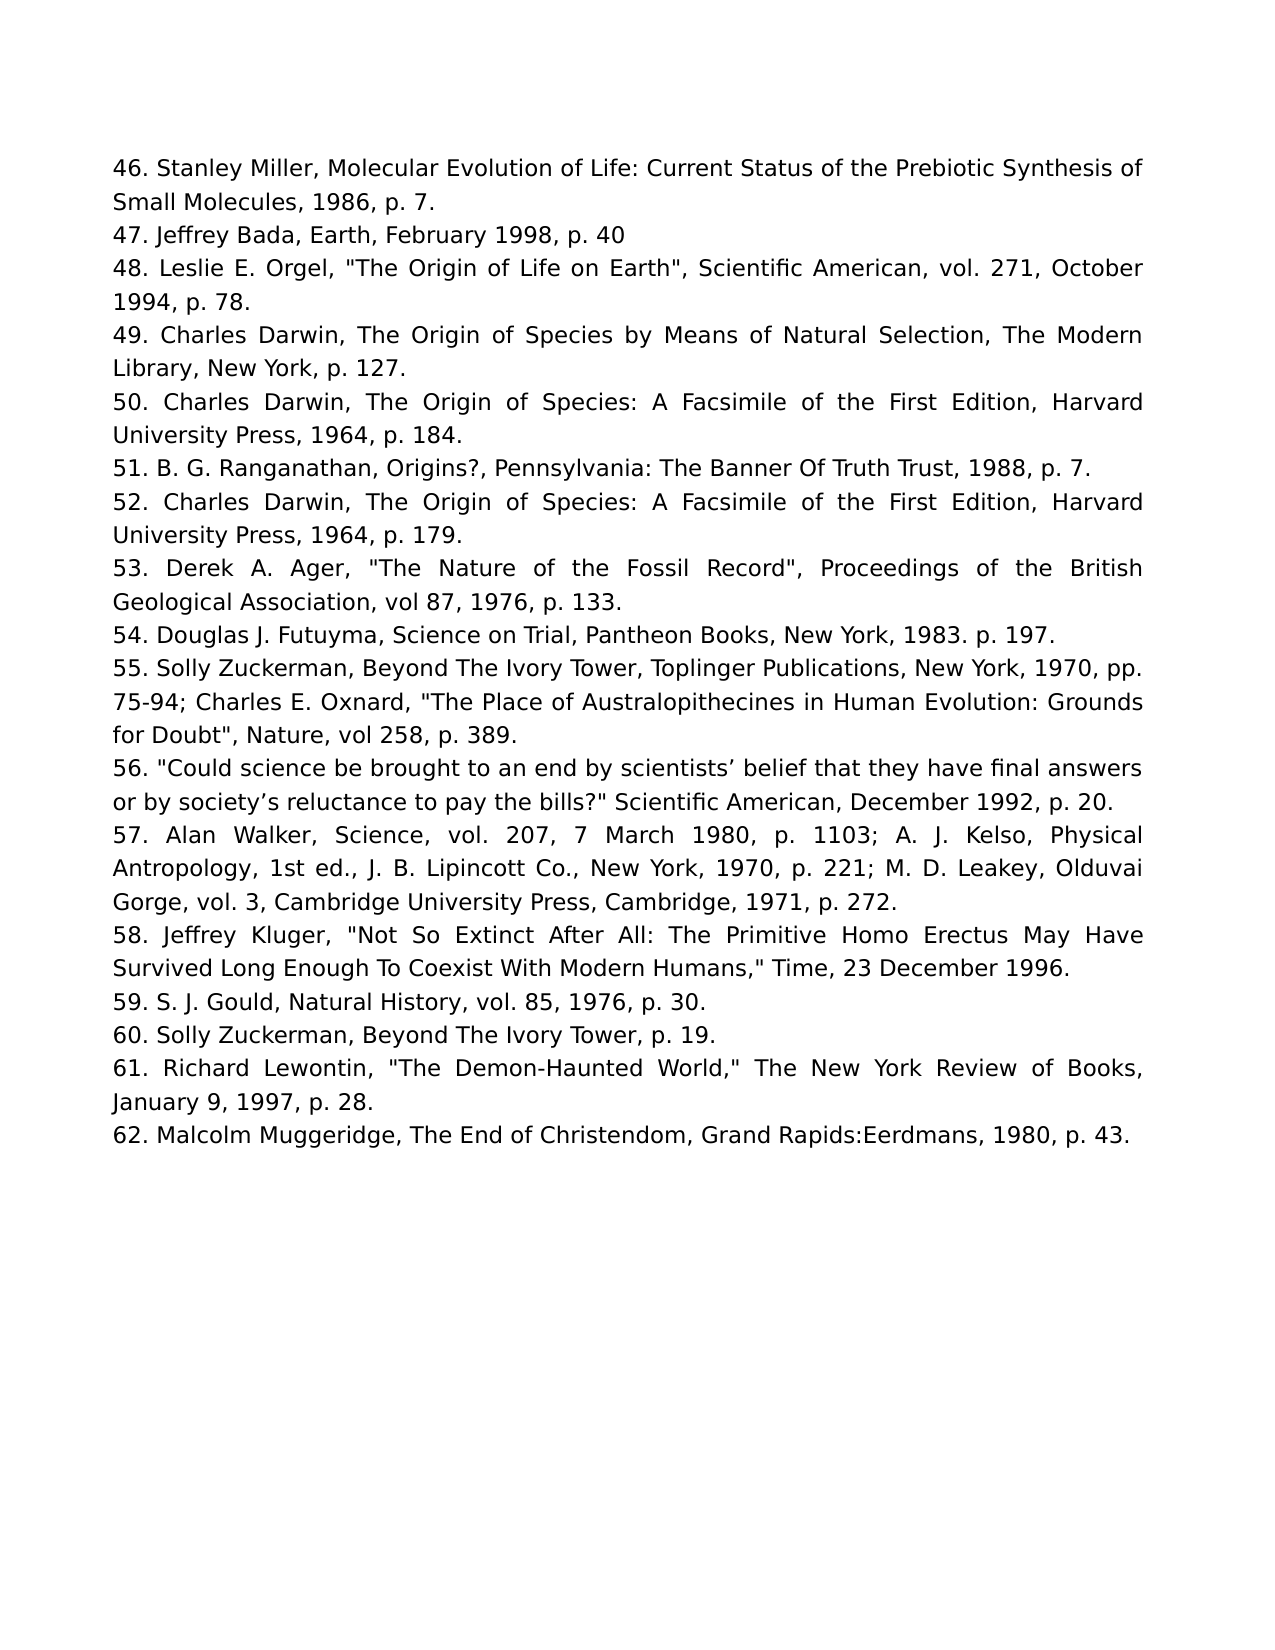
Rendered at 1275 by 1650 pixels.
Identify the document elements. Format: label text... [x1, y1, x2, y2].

text 54. Douglas J. Futuyma, Science on Trial, Pantheon Books, New York, 1983. p. 197. [112, 617, 1145, 650]
text 56. "Could science be brought to an end by scientists’ belief that they have final answers or by society’s reluctance to pay the bills?" Scientific American, December 1992, p. 20. [112, 750, 1145, 817]
text 62. Malcolm Muggeridge, The End of Christendom, Grand Rapids:Eerdmans, 1980, p. 43. [112, 1117, 1145, 1150]
text 53. Derek A. Ager, "The Nature of the Fossil Record", Proceedings of the British Geological Association, vol 87, 1976, p. 133. [112, 550, 1145, 617]
text 52. Charles Darwin, The Origin of Species: A Facsimile of the First Edition, Harvard University Press, 1964, p. 179. [112, 483, 1145, 550]
text 58. Jeffrey Kluger, "Not So Extinct After All: The Primitive Homo Erectus May Have Survived Long Enough To Coexist With Modern Humans," Time, 23 December 1996. [112, 917, 1145, 983]
text 60. Solly Zuckerman, Beyond The Ivory Tower, p. 19. [112, 1017, 1145, 1050]
text 51. B. G. Ranganathan, Origins?, Pennsylvania: The Banner Of Truth Trust, 1988, p. 7. [112, 450, 1145, 483]
text 49. Charles Darwin, The Origin of Species by Means of Natural Selection, The Modern Library, New York, p. 127. [112, 317, 1145, 383]
text 50. Charles Darwin, The Origin of Species: A Facsimile of the First Edition, Harvard University Press, 1964, p. 184. [112, 383, 1145, 450]
text 61. Richard Lewontin, "The Demon-Haunted World," The New York Review of Books, January 9, 1997, p. 28. [112, 1050, 1145, 1117]
text 59. S. J. Gould, Natural History, vol. 85, 1976, p. 30. [112, 983, 1145, 1017]
text 57. Alan Walker, Science, vol. 207, 7 March 1980, p. 1103; A. J. Kelso, Physical Antropology, 1st ed., J. B. Lipincott Co., New York, 1970, p. 221; M. D. Leakey, Olduvai Gorge, vol. 3, Cambridge University Press, Cambridge, 1971, p. 272. [112, 817, 1145, 917]
text 55. Solly Zuckerman, Beyond The Ivory Tower, Toplinger Publications, New York, 1970, pp. 75-94; Charles E. Oxnard, "The Place of Australopithecines in Human Evolution: Grounds for Doubt", Nature, vol 258, p. 389. [112, 650, 1145, 750]
text 46. Stanley Miller, Molecular Evolution of Life: Current Status of the Prebiotic Synthesis of Small Molecules, 1986, p. 7. [112, 150, 1145, 217]
text 47. Jeffrey Bada, Earth, February 1998, p. 40 [112, 217, 1145, 250]
text 48. Leslie E. Orgel, "The Origin of Life on Earth", Scientific American, vol. 271, October 1994, p. 78. [112, 250, 1145, 317]
